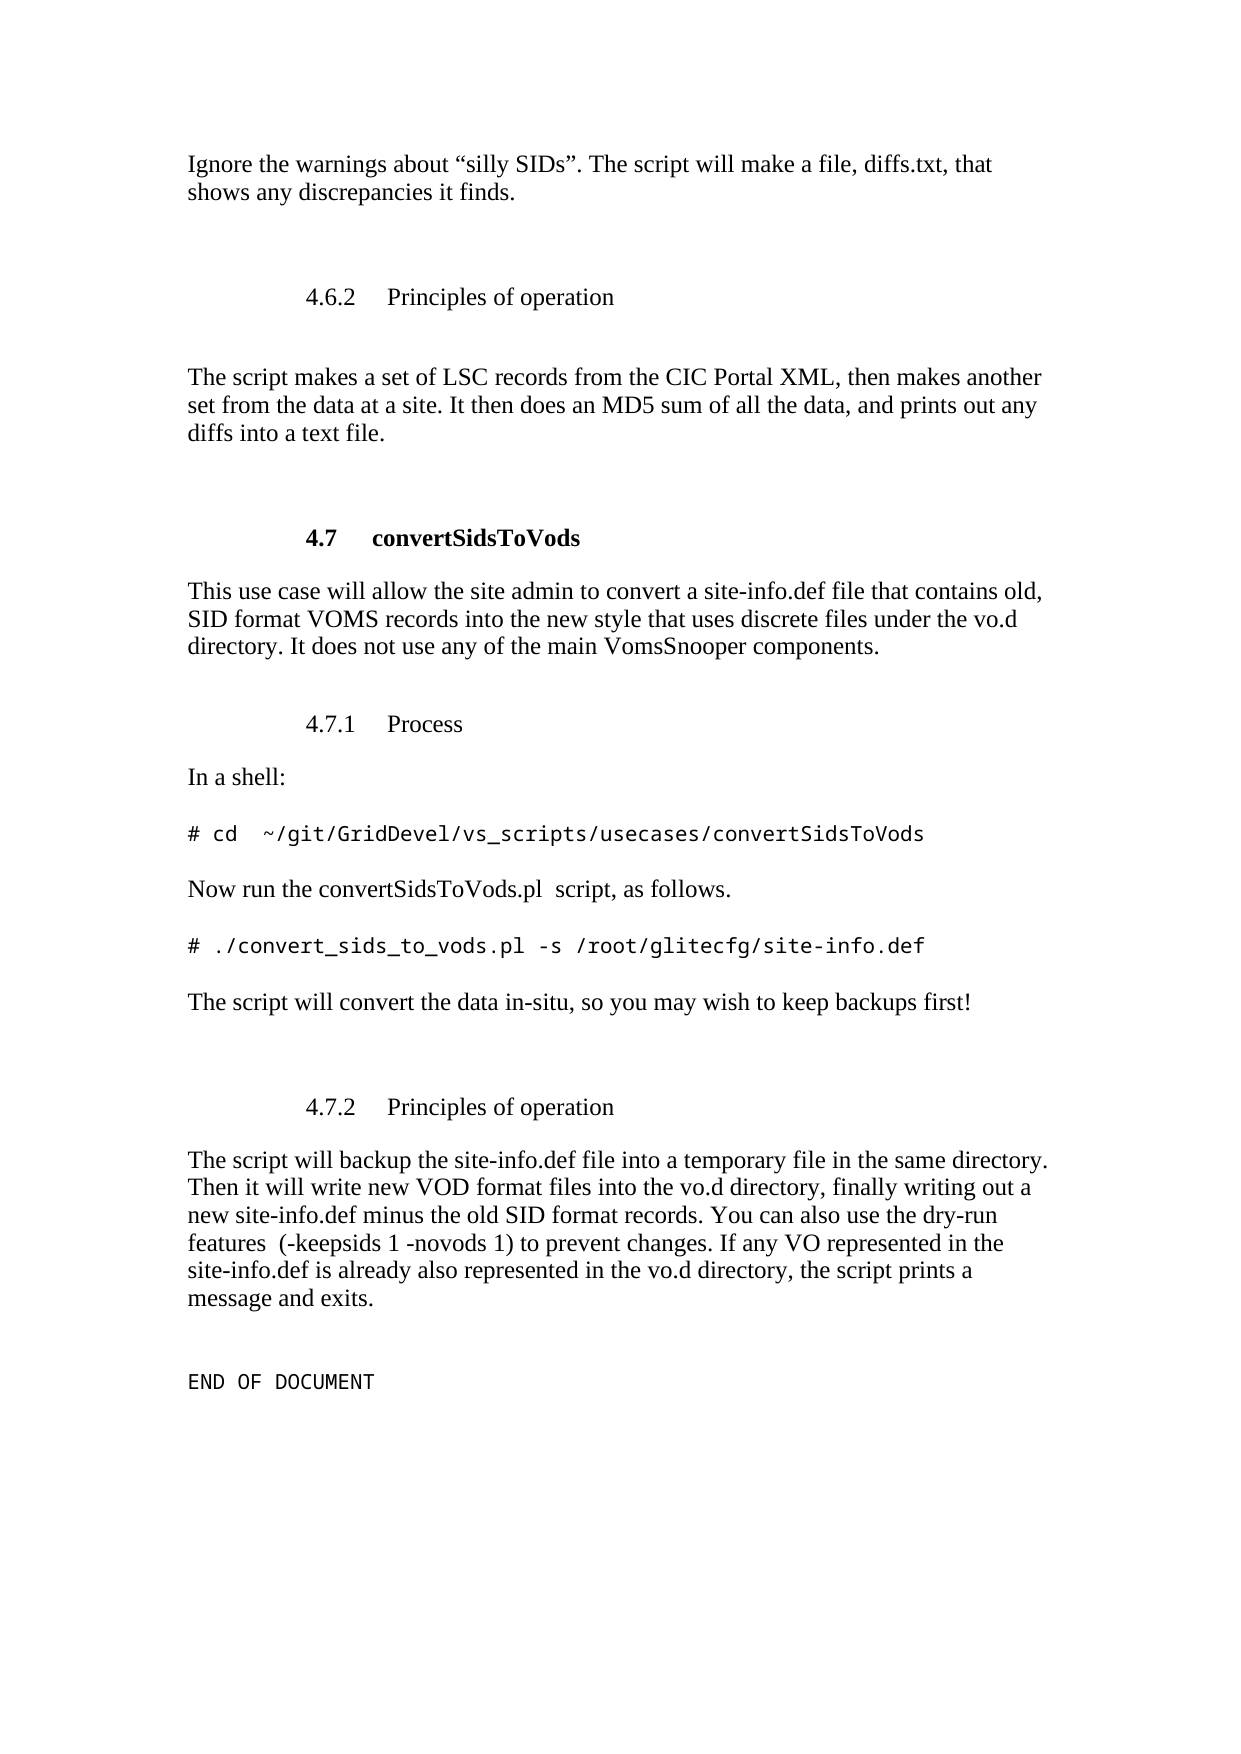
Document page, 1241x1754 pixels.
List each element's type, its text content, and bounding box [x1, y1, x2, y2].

text Ignore the warnings about “silly SIDs”. The script will make a file, diffs.txt, that shows any discrepancies it finds. [187, 150, 1053, 205]
subtitle convertSidsToVods [306, 524, 934, 552]
text This use case will allow the site admin to convert a site-info.def file that contains old, SID format VOMS records into the new style that uses discrete files under the vo.d directory. It does not use any of the main VomsSnooper components. [187, 577, 1053, 660]
text # ./convert_sids_to_vods.pl -s /root/glitecfg/site-info.def [187, 931, 1053, 959]
text # cd ~/git/GridDevel/vs_scripts/usecases/convertSidsToVods [187, 819, 1053, 847]
subtitle Principles of operation [306, 283, 934, 311]
text In a shell: [187, 763, 1053, 791]
text The script will backup the site-info.def file into a temporary file in the same directory. Then it will write new VOD format files into the vo.d directory, finally writing out a new site-info.def minus the old SID format records. You can also use the dry-run features (-keepsids 1 -novods 1) to prevent changes. If any VO represented in the site-info.def is already also represented in the vo.d directory, the script prints a message and exits. [187, 1146, 1053, 1312]
text END OF DOCUMENT [187, 1367, 1053, 1396]
text The script will convert the data in-situ, so you may wish to keep backups first! [187, 988, 1053, 1015]
subtitle Process [306, 710, 934, 738]
text The script makes a set of LSC records from the CIC Portal XML, then makes another set from the data at a site. It then does an MD5 sum of all the data, and prints out any diffs into a text file. [187, 363, 1053, 447]
subtitle Principles of operation [306, 1093, 934, 1121]
text Now run the convertSidsToVods.pl script, as follows. [187, 875, 1053, 903]
